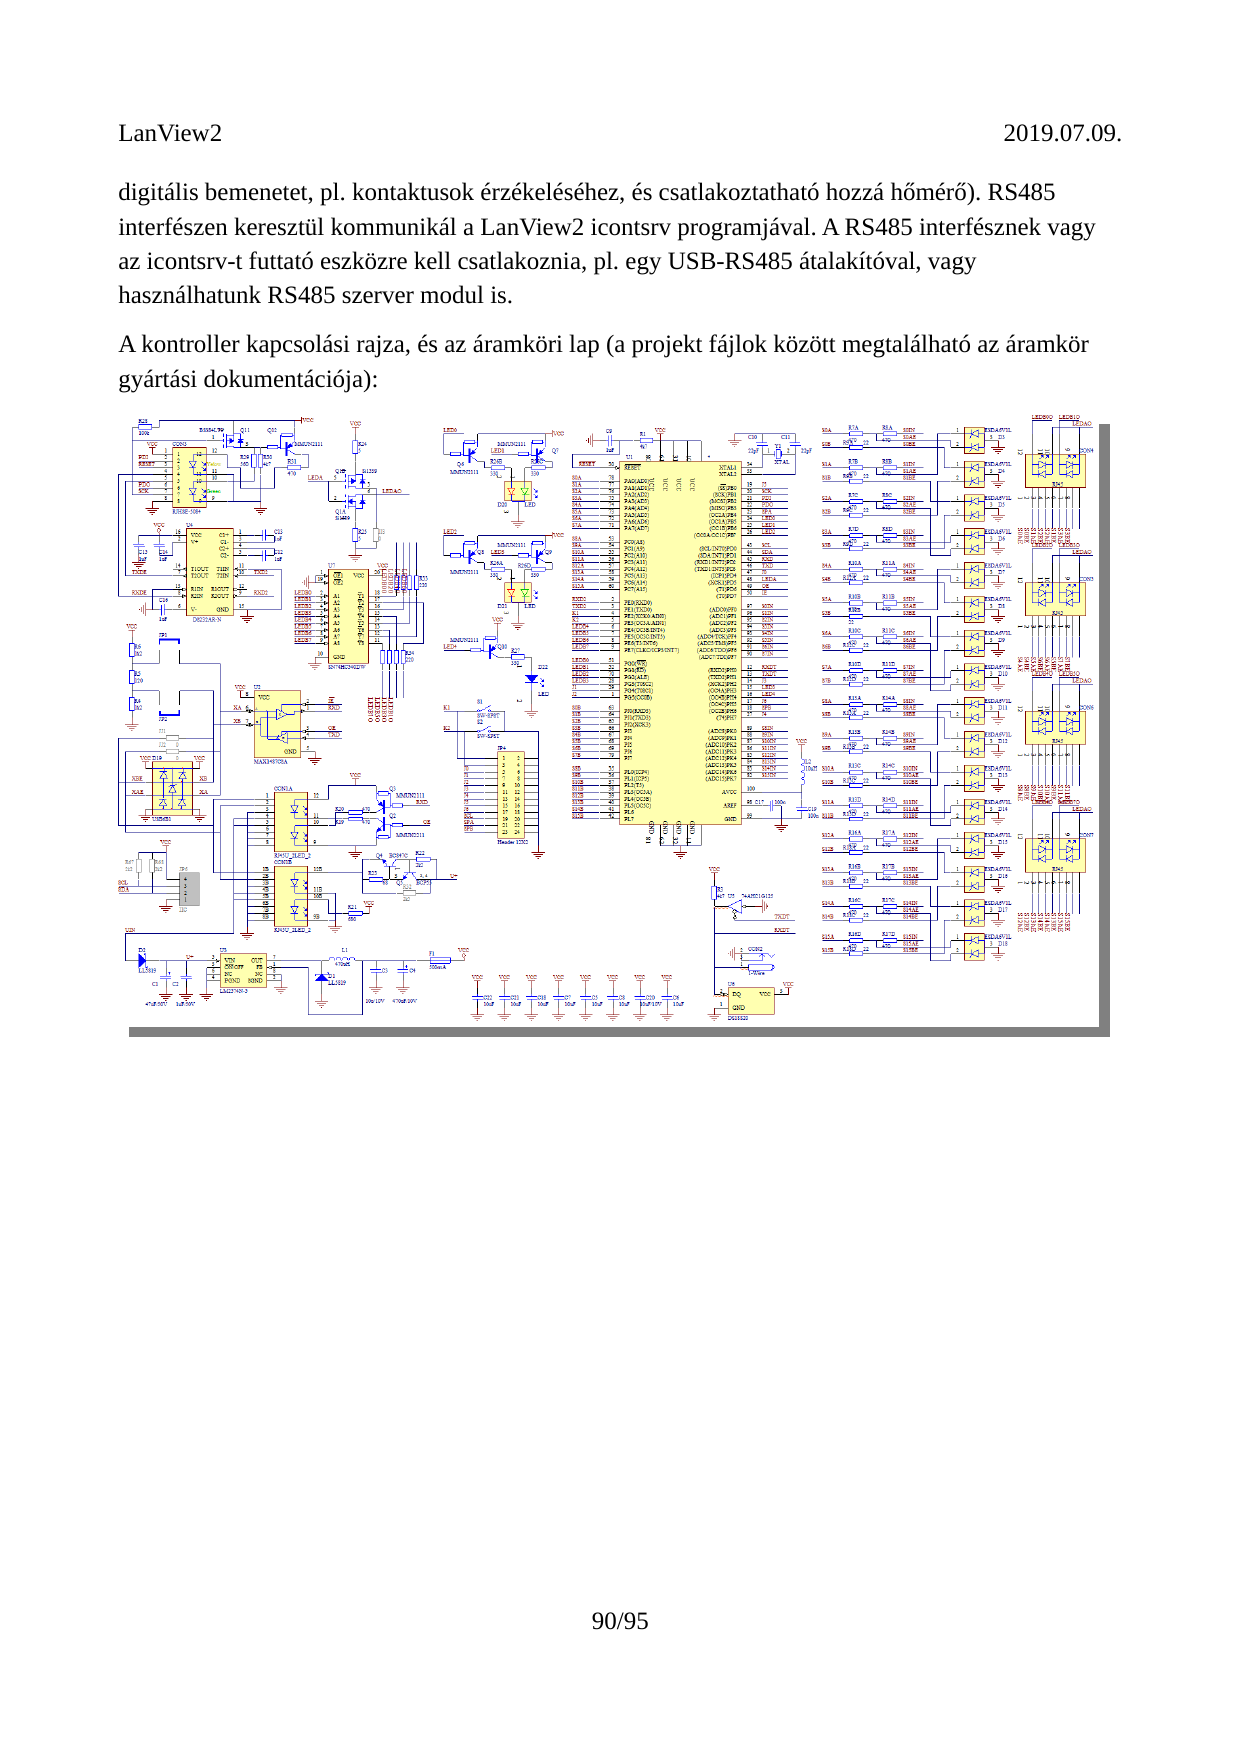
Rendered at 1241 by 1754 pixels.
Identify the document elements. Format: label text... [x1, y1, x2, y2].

text A kontroller kapcsolási rajza, és az áramköri lap (a projekt fájlok között megtalálható az áramkör gyártási dokumentációja): [118, 329, 1122, 393]
text digitális bemenetet, pl. kontaktusok érzékeléséhez, és csatlakoztatható hozzá hőmérő). RS485 interfészen keresztül kommunikál a LanView2 icontsrv programjával. A RS485 interfésznek vagy az icontsrv-t futtató eszközre kell csatlakoznia, pl. egy USB-RS485 átalakítóval, vagy használhatunk RS485 szerver modul is. [118, 177, 1122, 309]
picture [118, 413, 1099, 1027]
